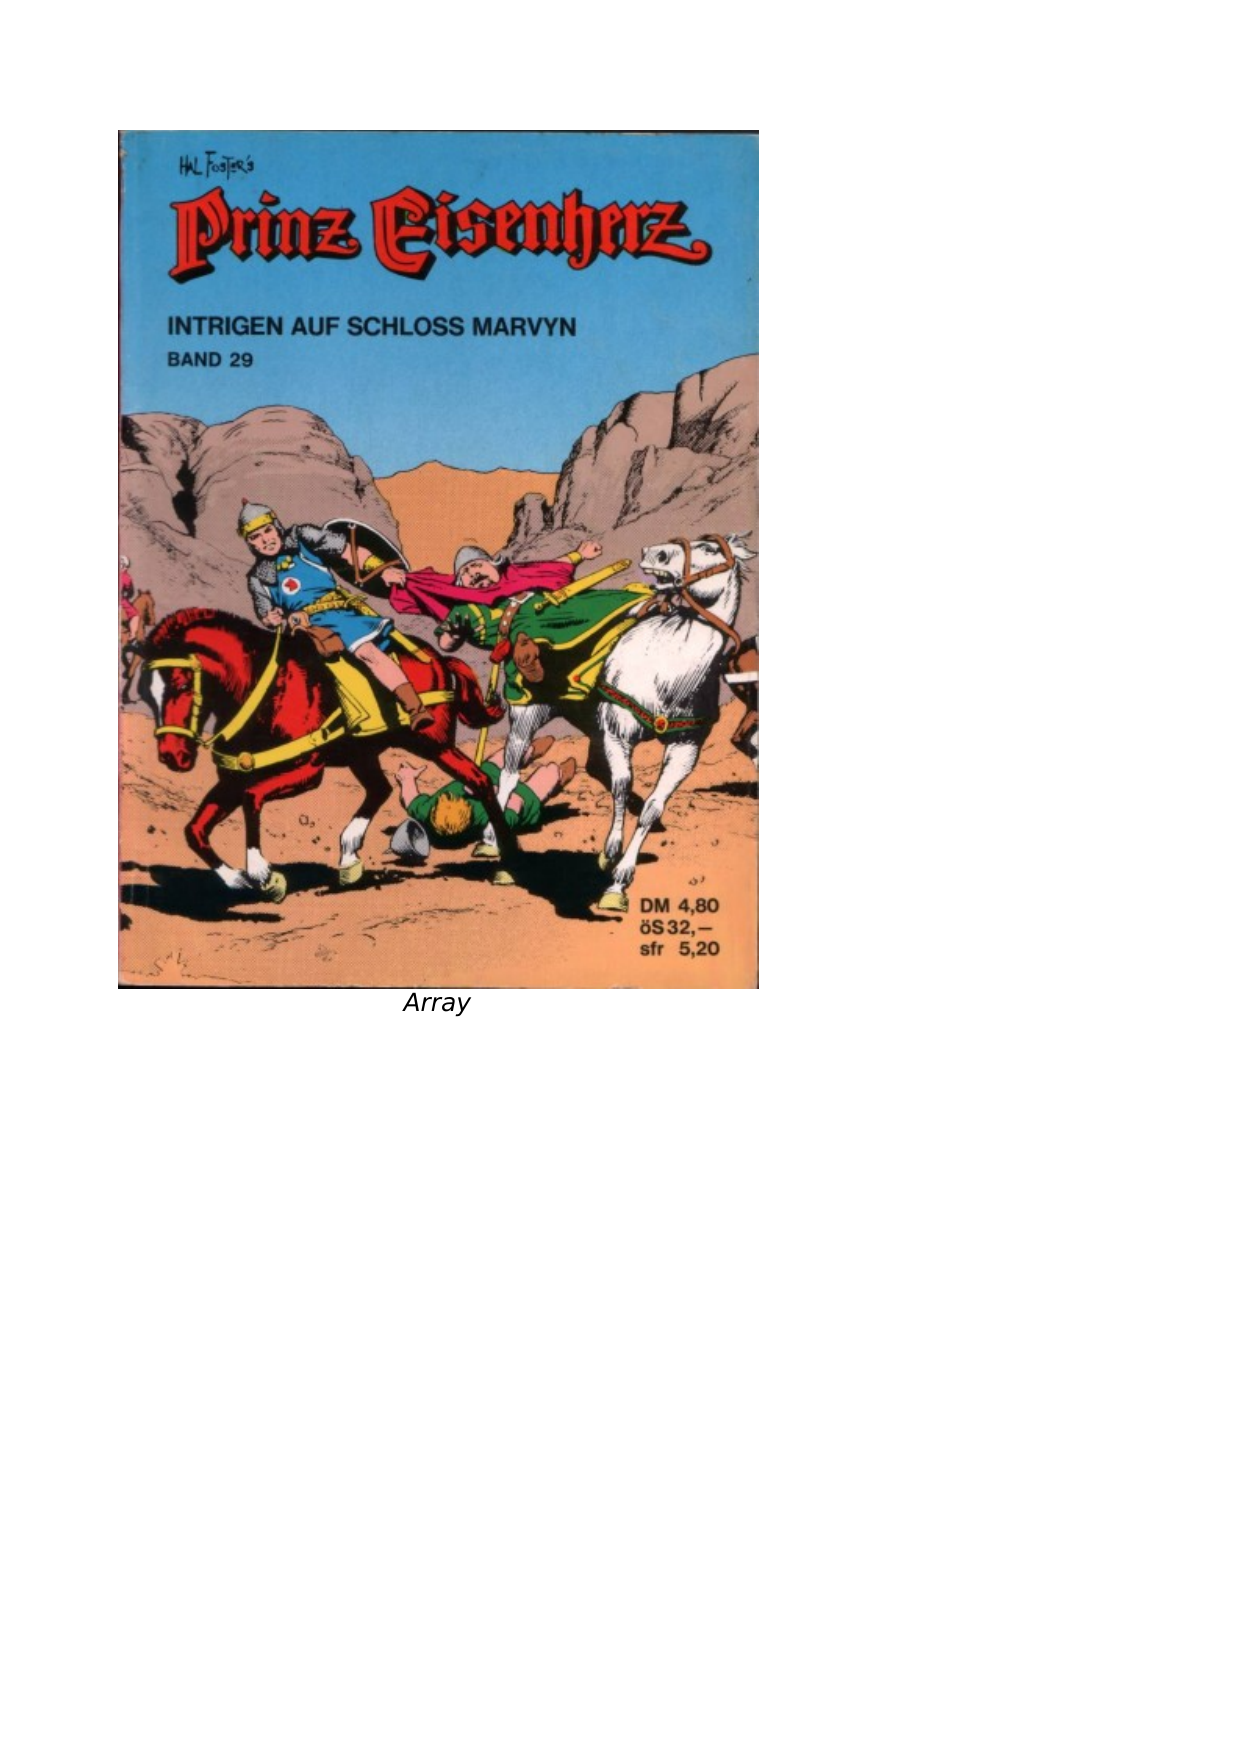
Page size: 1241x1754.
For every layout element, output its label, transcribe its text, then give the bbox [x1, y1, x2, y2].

picture [118, 130, 759, 989]
text [118, 118, 1122, 1018]
text Array [118, 989, 759, 1018]
